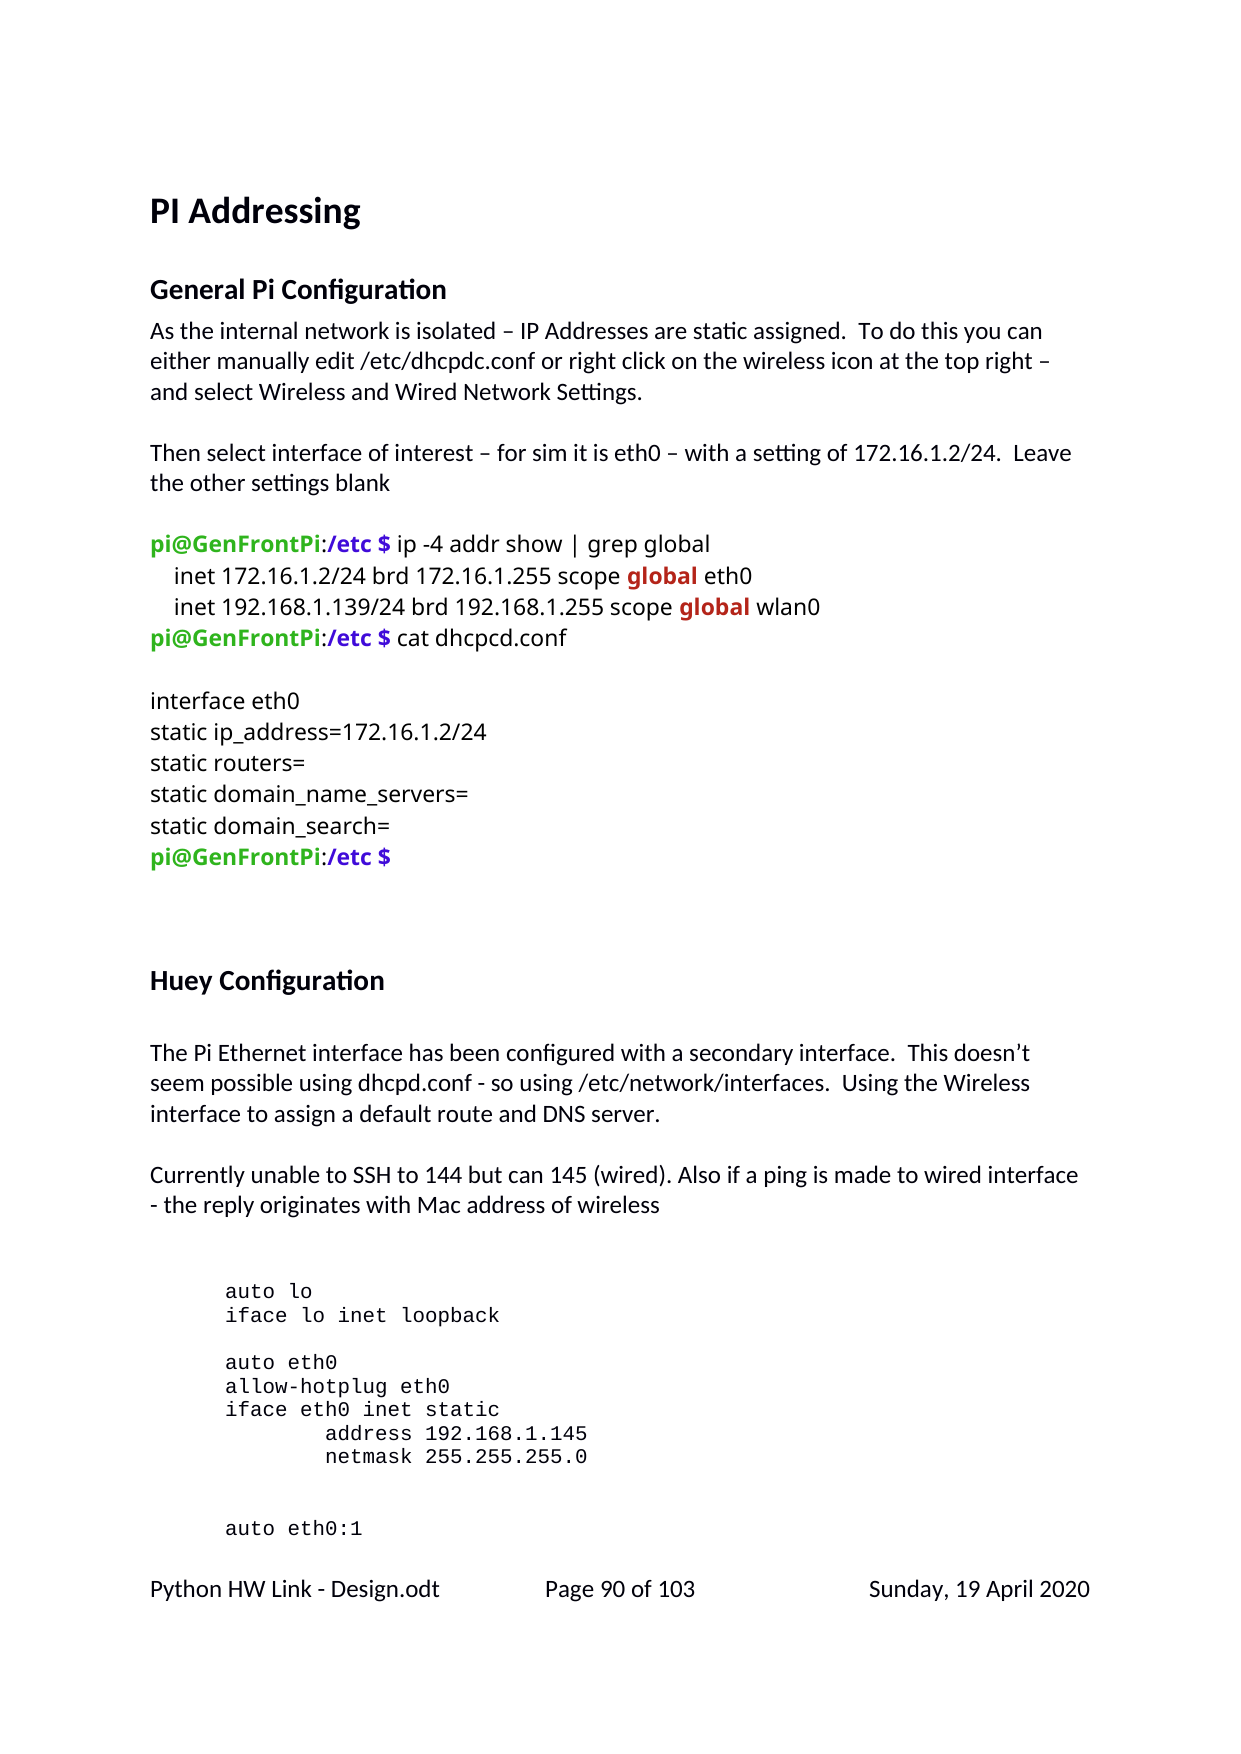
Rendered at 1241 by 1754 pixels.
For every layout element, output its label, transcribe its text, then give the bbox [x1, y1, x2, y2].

text inet 192.168.1.139/24 brd 192.168.1.255 scope global wlan0 [150, 591, 1090, 622]
text As the internal network is isolated – IP Addresses are static assigned. To do this you can either manually edit /etc/dhcpdc.conf or right click on the wireless icon at the top right – and select Wireless and Wired Network Settings. [150, 315, 1090, 406]
text pi@GenFrontPi:/etc $ ip -4 addr show | grep global [150, 528, 1090, 560]
text static ip_address=172.16.1.2/24 [150, 716, 1090, 747]
text pi@GenFrontPi:/etc $ [150, 841, 1090, 872]
text static routers= [150, 747, 1090, 778]
text static domain_name_servers= [150, 778, 1090, 810]
subtitle PI Addressing [150, 187, 1090, 233]
text Then select interface of interest – for sim it is eth0 – with a setting of 172.16.1.2/24. Leave the other settings blank [150, 437, 1090, 498]
text auto lo iface lo inet loopback auto eth0 allow-hotplug eth0 iface eth0 inet static address 192.168.1.145 netmask 255.255.255.0 auto eth0:1 [225, 1251, 1090, 1541]
subtitle Huey Configuration [150, 962, 1090, 998]
text interface eth0 [150, 685, 1090, 716]
subtitle General Pi Configuration [150, 271, 1090, 306]
text static domain_search= [150, 810, 1090, 841]
text The Pi Ethernet interface has been configured with a secondary interface. This doesn’t seem possible using dhcpd.conf - so using /etc/network/interfaces. Using the Wireless interface to assign a default route and DNS server. [150, 1037, 1090, 1128]
text pi@GenFrontPi:/etc $ cat dhcpcd.conf [150, 622, 1090, 653]
text Currently unable to SSH to 144 but can 145 (wired). Also if a ping is made to wired interface - the reply originates with Mac address of wireless [150, 1159, 1090, 1220]
text inet 172.16.1.2/24 brd 172.16.1.255 scope global eth0 [150, 560, 1090, 591]
